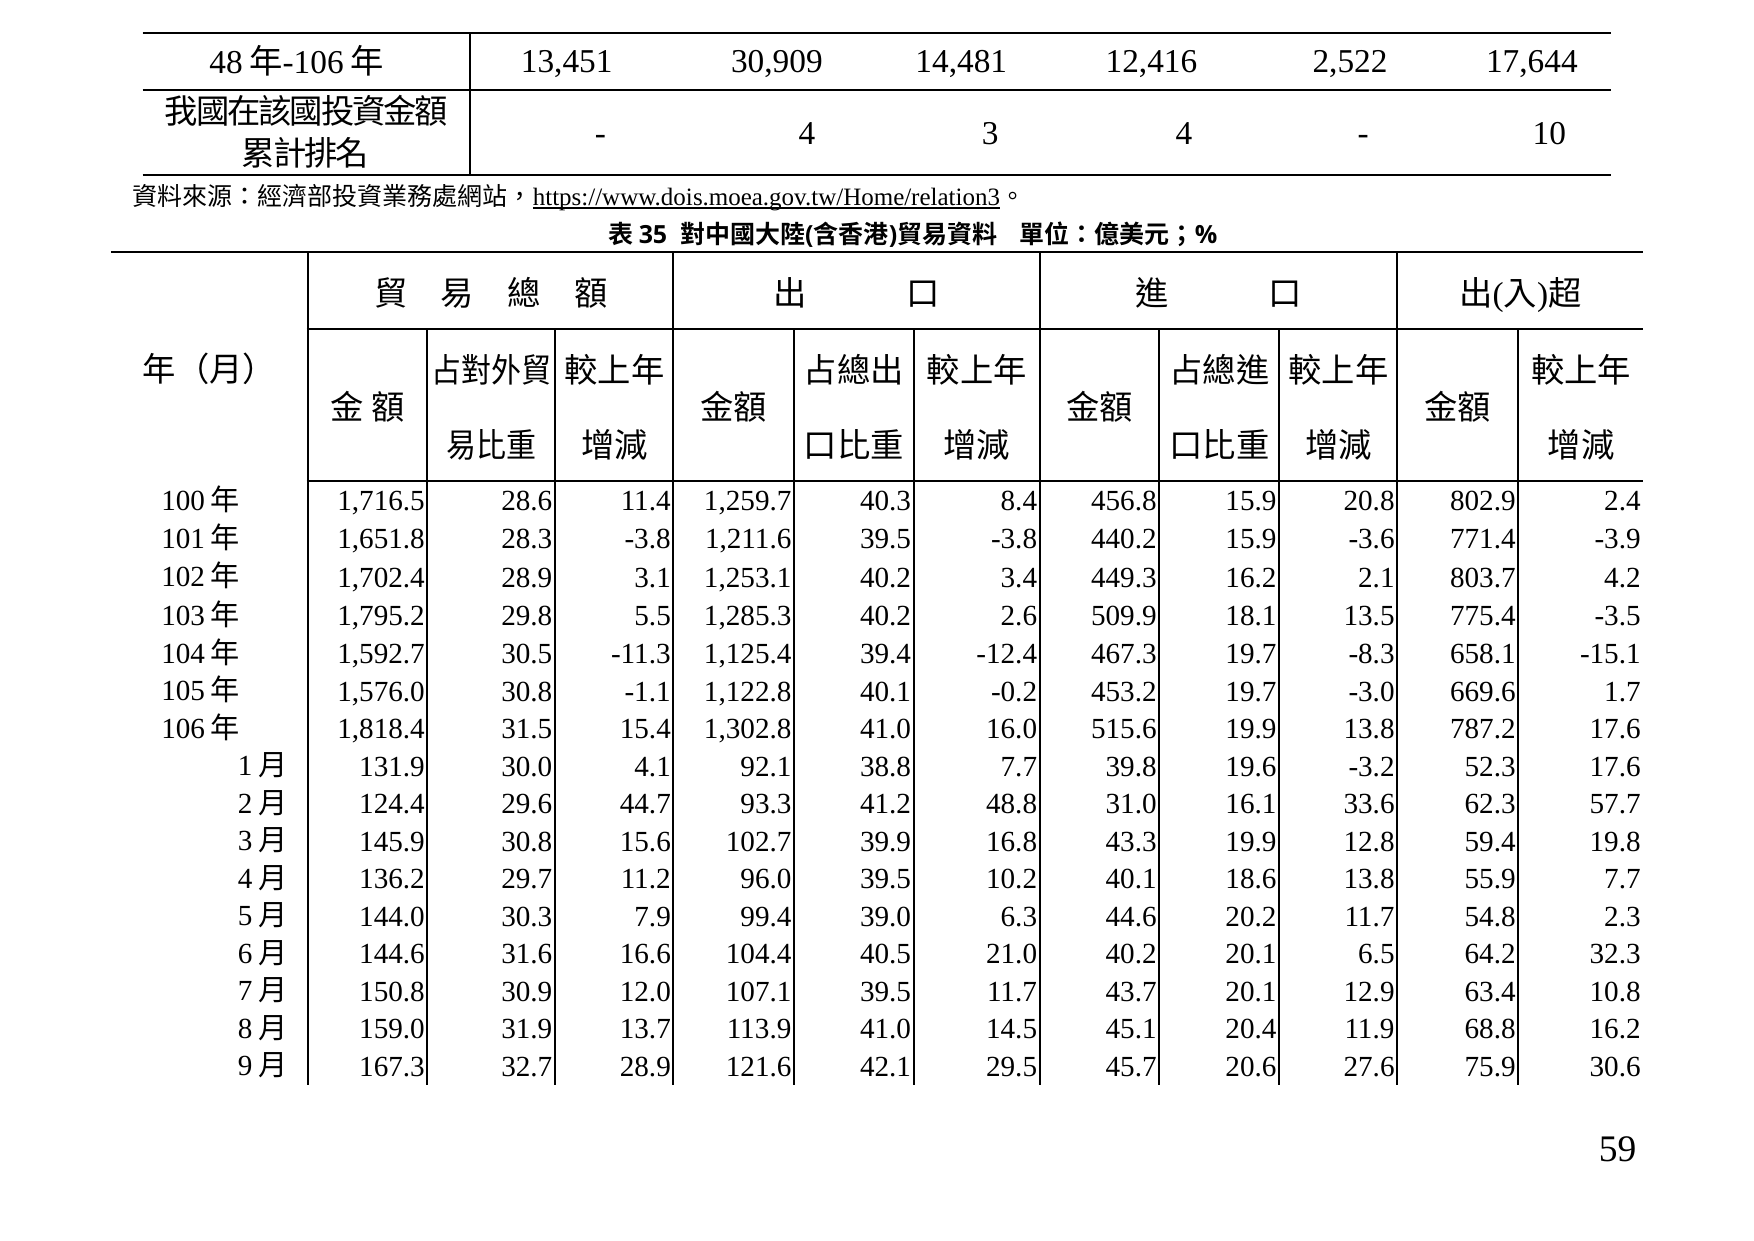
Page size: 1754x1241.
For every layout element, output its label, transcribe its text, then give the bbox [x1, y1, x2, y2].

table_cell 440.2 [1041, 520, 1158, 558]
table_cell 5月 [111, 898, 307, 935]
table_cell 41.2 [795, 785, 913, 822]
table_cell 1月 [111, 748, 307, 785]
table_cell 28.9 [428, 558, 554, 597]
subtitle 表35 對中國大陸(含香港)貿易資料 單位：億美元；% [118, 213, 1636, 251]
table_cell 92.1 [674, 748, 793, 785]
table_cell 101年 [111, 520, 307, 558]
table_cell 33.6 [1280, 785, 1396, 822]
table_cell 107.1 [674, 973, 793, 1010]
table_cell 金額 [1041, 330, 1158, 480]
table_cell 15.9 [1160, 520, 1278, 558]
table_cell 803.7 [1398, 558, 1517, 597]
table_cell 144.6 [309, 935, 426, 972]
table_cell 占對外貿易比重 [428, 330, 554, 480]
table_cell -3.8 [556, 520, 672, 558]
table_header 貿 易 總 額 [309, 253, 672, 328]
table_cell 103年 [111, 597, 307, 635]
table_header 進 口 [1041, 253, 1396, 328]
table_cell 2.6 [915, 597, 1039, 635]
table_cell 13,451 [471, 34, 660, 88]
table_cell 12.8 [1280, 823, 1396, 860]
table_cell 55.9 [1398, 860, 1517, 897]
table_cell 30.0 [428, 748, 554, 785]
table_cell 96.0 [674, 860, 793, 897]
table_cell 509.9 [1041, 597, 1158, 635]
table_cell 2,522 [1231, 34, 1421, 88]
table_cell 10 [1421, 91, 1611, 174]
table_cell 150.8 [309, 973, 426, 1010]
table_cell 40.1 [795, 673, 913, 710]
table_cell 144.0 [309, 898, 426, 935]
table_cell 43.3 [1041, 823, 1158, 860]
table_cell 1,253.1 [674, 558, 793, 597]
table_cell 113.9 [674, 1010, 793, 1047]
table_cell 10.8 [1519, 973, 1643, 1010]
table_cell 20.2 [1160, 898, 1278, 935]
table_cell 13.5 [1280, 597, 1396, 635]
table_cell -3.9 [1519, 520, 1643, 558]
table_cell 6.3 [915, 898, 1039, 935]
table_cell 75.9 [1398, 1048, 1517, 1085]
table_cell 11.2 [556, 860, 672, 897]
table_cell 64.2 [1398, 935, 1517, 972]
table_cell 41.0 [795, 710, 913, 747]
table_cell 19.8 [1519, 823, 1643, 860]
table_cell 15.4 [556, 710, 672, 747]
table_cell 11.7 [915, 973, 1039, 1010]
table_cell 12,416 [1041, 34, 1231, 88]
table_cell 16.8 [915, 823, 1039, 860]
table_cell 31.6 [428, 935, 554, 972]
table_cell 20.6 [1160, 1048, 1278, 1085]
table_cell 6月 [111, 935, 307, 972]
table_cell 40.2 [1041, 935, 1158, 972]
table_cell 較上年 增減 [915, 330, 1039, 480]
table_cell 40.2 [795, 597, 913, 635]
table_cell 29.8 [428, 597, 554, 635]
table_cell 19.6 [1160, 748, 1278, 785]
table_cell 20.1 [1160, 973, 1278, 1010]
table_cell 99.4 [674, 898, 793, 935]
table_cell 159.0 [309, 1010, 426, 1047]
table_cell 787.2 [1398, 710, 1517, 747]
table_cell 44.6 [1041, 898, 1158, 935]
table_cell 59.4 [1398, 823, 1517, 860]
table_cell - [1231, 91, 1421, 174]
table_cell 較上年 增減 [1519, 330, 1643, 480]
table_cell 5.5 [556, 597, 672, 635]
table_cell -3.6 [1280, 520, 1396, 558]
table_cell 467.3 [1041, 635, 1158, 672]
table_cell 19.9 [1160, 710, 1278, 747]
table_cell 7.7 [915, 748, 1039, 785]
table_cell 12.0 [556, 973, 672, 1010]
table_cell 54.8 [1398, 898, 1517, 935]
table_cell 32.3 [1519, 935, 1643, 972]
table_cell 2月 [111, 785, 307, 822]
table_cell 1.7 [1519, 673, 1643, 710]
table_cell -3.8 [915, 520, 1039, 558]
table_cell 1,211.6 [674, 520, 793, 558]
table_cell 802.9 [1398, 482, 1517, 520]
table_cell 38.8 [795, 748, 913, 785]
table_cell 3月 [111, 823, 307, 860]
table_cell 金 額 [309, 330, 426, 480]
table_cell 102.7 [674, 823, 793, 860]
table_cell 13.8 [1280, 710, 1396, 747]
table_cell 2.1 [1280, 558, 1396, 597]
table_cell 167.3 [309, 1048, 426, 1085]
table_cell 456.8 [1041, 482, 1158, 520]
table_cell 7.9 [556, 898, 672, 935]
table_cell -1.1 [556, 673, 672, 710]
table_cell 4.2 [1519, 558, 1643, 597]
table_cell 100年 [111, 480, 307, 520]
table_cell 42.1 [795, 1048, 913, 1085]
table_cell 771.4 [1398, 520, 1517, 558]
table_cell -8.3 [1280, 635, 1396, 672]
table_cell -3.5 [1519, 597, 1643, 635]
table_cell 131.9 [309, 748, 426, 785]
table_cell 17.6 [1519, 710, 1643, 747]
table_cell 13.8 [1280, 860, 1396, 897]
table_cell 19.7 [1160, 673, 1278, 710]
table_cell 40.3 [795, 482, 913, 520]
table_cell 2.4 [1519, 482, 1643, 520]
table_cell 30.9 [428, 973, 554, 1010]
table_cell 27.6 [1280, 1048, 1396, 1085]
table_cell 3.1 [556, 558, 672, 597]
table_cell 48.8 [915, 785, 1039, 822]
table_header 出 口 [674, 253, 1039, 328]
table_cell 10.2 [915, 860, 1039, 897]
table_cell 較上年 增減 [1280, 330, 1396, 480]
table_cell 3.4 [915, 558, 1039, 597]
table_cell 31.0 [1041, 785, 1158, 822]
table_cell 1,592.7 [309, 635, 426, 672]
table_cell 4月 [111, 860, 307, 897]
table_cell 136.2 [309, 860, 426, 897]
table_header 出(入)超 [1398, 253, 1643, 328]
table_cell 104年 [111, 635, 307, 672]
table_cell 9月 [111, 1048, 307, 1085]
table_cell 較上年 增減 [556, 330, 672, 480]
table_cell 1,651.8 [309, 520, 426, 558]
table_cell 32.7 [428, 1048, 554, 1085]
table_cell -12.4 [915, 635, 1039, 672]
table_cell 占總進口比重 [1160, 330, 1278, 480]
table_cell -0.2 [915, 673, 1039, 710]
table_cell 669.6 [1398, 673, 1517, 710]
table_cell 68.8 [1398, 1010, 1517, 1047]
table_cell 1,576.0 [309, 673, 426, 710]
table_cell 39.5 [795, 520, 913, 558]
table_cell 124.4 [309, 785, 426, 822]
table_cell -3.0 [1280, 673, 1396, 710]
table_cell 28.9 [556, 1048, 672, 1085]
table_cell 20.8 [1280, 482, 1396, 520]
table_cell 658.1 [1398, 635, 1517, 672]
table_cell 515.6 [1041, 710, 1158, 747]
table_cell 16.2 [1160, 558, 1278, 597]
table_cell 102年 [111, 558, 307, 597]
table_cell -3.2 [1280, 748, 1396, 785]
table_cell 28.3 [428, 520, 554, 558]
table_cell 453.2 [1041, 673, 1158, 710]
table_cell 39.9 [795, 823, 913, 860]
table_cell 28.6 [428, 482, 554, 520]
table_cell 14.5 [915, 1010, 1039, 1047]
table_cell 3 [850, 91, 1041, 174]
table_cell 15.6 [556, 823, 672, 860]
table_cell 1,302.8 [674, 710, 793, 747]
table_cell 41.0 [795, 1010, 913, 1047]
table_cell 8月 [111, 1010, 307, 1047]
text 資料來源：經濟部投資業務處網站，https://www.dois.moea.gov.tw/Home/relation3。 [133, 176, 1636, 213]
table_cell 1,259.7 [674, 482, 793, 520]
table_cell -11.3 [556, 635, 672, 672]
table_cell 63.4 [1398, 973, 1517, 1010]
table_cell 7.7 [1519, 860, 1643, 897]
table_cell 17.6 [1519, 748, 1643, 785]
table_cell 40.2 [795, 558, 913, 597]
table_cell 19.9 [1160, 823, 1278, 860]
table_cell 39.5 [795, 860, 913, 897]
table_cell 11.9 [1280, 1010, 1396, 1047]
table_cell 45.1 [1041, 1010, 1158, 1047]
table_cell 1,285.3 [674, 597, 793, 635]
table_cell 占總出口比重 [795, 330, 913, 480]
table_cell 14,481 [850, 34, 1041, 88]
table_cell 106年 [111, 710, 307, 747]
table_cell 29.5 [915, 1048, 1039, 1085]
table_cell 57.7 [1519, 785, 1643, 822]
table_cell 20.4 [1160, 1010, 1278, 1047]
table_cell 30.8 [428, 823, 554, 860]
table_cell 金額 [674, 330, 793, 480]
table_cell 7月 [111, 973, 307, 1010]
table_cell 48年-106年 [143, 34, 469, 88]
table_cell 39.5 [795, 973, 913, 1010]
table_cell 16.0 [915, 710, 1039, 747]
table_cell 16.6 [556, 935, 672, 972]
table_cell 105年 [111, 673, 307, 710]
table_cell 45.7 [1041, 1048, 1158, 1085]
table_cell -15.1 [1519, 635, 1643, 672]
table_cell 31.9 [428, 1010, 554, 1047]
table_cell 4 [660, 91, 850, 174]
table_cell 我國在該國投資金額 累計排名 [143, 91, 469, 174]
table_cell - [471, 91, 660, 174]
table_cell 1,818.4 [309, 710, 426, 747]
table_cell 449.3 [1041, 558, 1158, 597]
table_cell 11.4 [556, 482, 672, 520]
table_cell 44.7 [556, 785, 672, 822]
table_cell 16.2 [1519, 1010, 1643, 1047]
table_cell 1,716.5 [309, 482, 426, 520]
table_cell 39.4 [795, 635, 913, 672]
table_cell 121.6 [674, 1048, 793, 1085]
table_cell 12.9 [1280, 973, 1396, 1010]
table_cell 6.5 [1280, 935, 1396, 972]
table_cell 93.3 [674, 785, 793, 822]
table_cell 1,795.2 [309, 597, 426, 635]
table_cell 62.3 [1398, 785, 1517, 822]
table_cell 15.9 [1160, 482, 1278, 520]
table_cell 1,122.8 [674, 673, 793, 710]
table_cell 4 [1041, 91, 1231, 174]
table_cell 30.5 [428, 635, 554, 672]
table_cell 39.0 [795, 898, 913, 935]
table_cell 18.1 [1160, 597, 1278, 635]
table_cell 30,909 [660, 34, 850, 88]
table_cell 775.4 [1398, 597, 1517, 635]
table_cell 30.3 [428, 898, 554, 935]
table_cell 4.1 [556, 748, 672, 785]
table_header 年（月） [111, 253, 307, 480]
table_cell 29.7 [428, 860, 554, 897]
table_cell 13.7 [556, 1010, 672, 1047]
table_cell 39.8 [1041, 748, 1158, 785]
table_cell 11.7 [1280, 898, 1396, 935]
table_cell 16.1 [1160, 785, 1278, 822]
table_cell 43.7 [1041, 973, 1158, 1010]
table_cell 31.5 [428, 710, 554, 747]
table_cell 19.7 [1160, 635, 1278, 672]
table_cell 2.3 [1519, 898, 1643, 935]
table_cell 1,125.4 [674, 635, 793, 672]
table_cell 1,702.4 [309, 558, 426, 597]
table_cell 30.6 [1519, 1048, 1643, 1085]
table_cell 20.1 [1160, 935, 1278, 972]
table_cell 40.5 [795, 935, 913, 972]
table_cell 30.8 [428, 673, 554, 710]
table_cell 18.6 [1160, 860, 1278, 897]
table_cell 52.3 [1398, 748, 1517, 785]
table_cell 145.9 [309, 823, 426, 860]
table_cell 8.4 [915, 482, 1039, 520]
table_cell 金額 [1398, 330, 1517, 480]
table_cell 29.6 [428, 785, 554, 822]
table_cell 21.0 [915, 935, 1039, 972]
table_cell 17,644 [1421, 34, 1611, 88]
table_cell 40.1 [1041, 860, 1158, 897]
table_cell 104.4 [674, 935, 793, 972]
